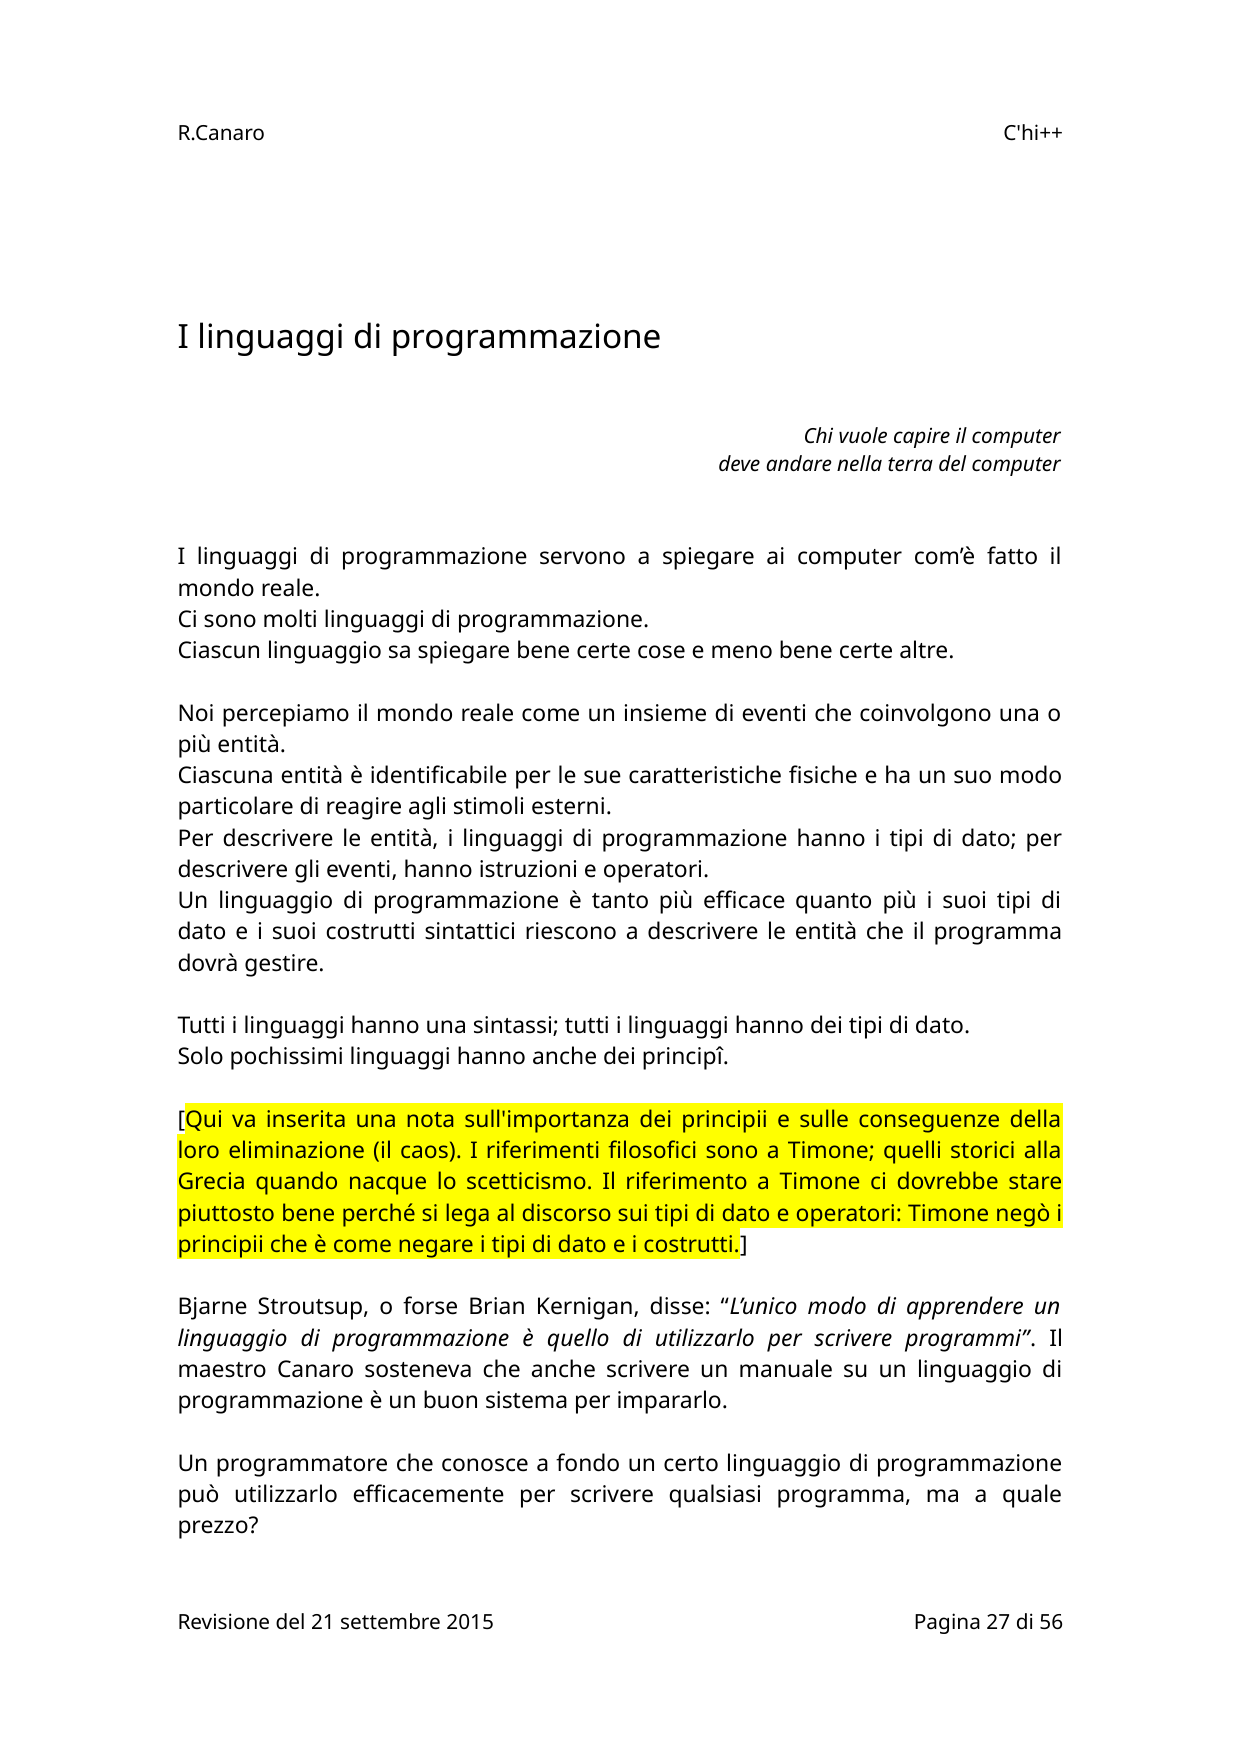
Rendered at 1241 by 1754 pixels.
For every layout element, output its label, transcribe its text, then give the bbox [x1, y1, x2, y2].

text Tutti i linguaggi hanno una sintassi; tutti i linguaggi hanno dei tipi di dato. [177, 1009, 1063, 1040]
text deve andare nella terra del computer [177, 449, 1063, 478]
text I linguaggi di programmazione servono a spiegare ai computer com’è fatto il mondo reale. [177, 540, 1063, 603]
text Ci sono molti linguaggi di programmazione. [177, 603, 1063, 634]
text Solo pochissimi linguaggi hanno anche dei principî. [177, 1040, 1063, 1071]
text Per descrivere le entità, i linguaggi di programmazione hanno i tipi di dato; per descrivere gli eventi, hanno istruzioni e operatori. [177, 821, 1063, 884]
text Un linguaggio di programmazione è tanto più efficace quanto più i suoi tipi di dato e i suoi costrutti sintattici riescono a descrivere le entità che il programma dovrà gestire. [177, 884, 1063, 978]
text Ciascun linguaggio sa spiegare bene certe cose e meno bene certe altre. [177, 634, 1063, 665]
subtitle I linguaggi di programmazione [177, 313, 1063, 358]
text Ciascuna entità è identificabile per le sue caratteristiche fisiche e ha un suo modo particolare di reagire agli stimoli esterni. [177, 759, 1063, 821]
text Chi vuole capire il computer [177, 421, 1063, 449]
text Bjarne Stroutsup, o forse Brian Kernigan, disse: “L’unico modo di apprendere un linguaggio di programmazione è quello di utilizzarlo per scrivere programmi”. Il maestro Canaro sosteneva che anche scrivere un manuale su un linguaggio di programmazione è un buon sistema per impararlo. [177, 1290, 1063, 1415]
text Noi percepiamo il mondo reale come un insieme di eventi che coinvolgono una o più entità. [177, 696, 1063, 759]
text [Qui va inserita una nota sull'importanza dei principii e sulle conseguenze della loro eliminazione (il caos). I riferimenti filosofici sono a Timone; quelli storici alla Grecia quando nacque lo scetticismo. Il riferimento a Timone ci dovrebbe stare piuttosto bene perché si lega al discorso sui tipi di dato e operatori: Timone negò i principii che è come negare i tipi di dato e i costrutti.] [177, 1103, 1063, 1259]
text Un programmatore che conosce a fondo un certo linguaggio di programmazione può utilizzarlo efficacemente per scrivere qualsiasi programma, ma a quale prezzo? [177, 1446, 1063, 1540]
